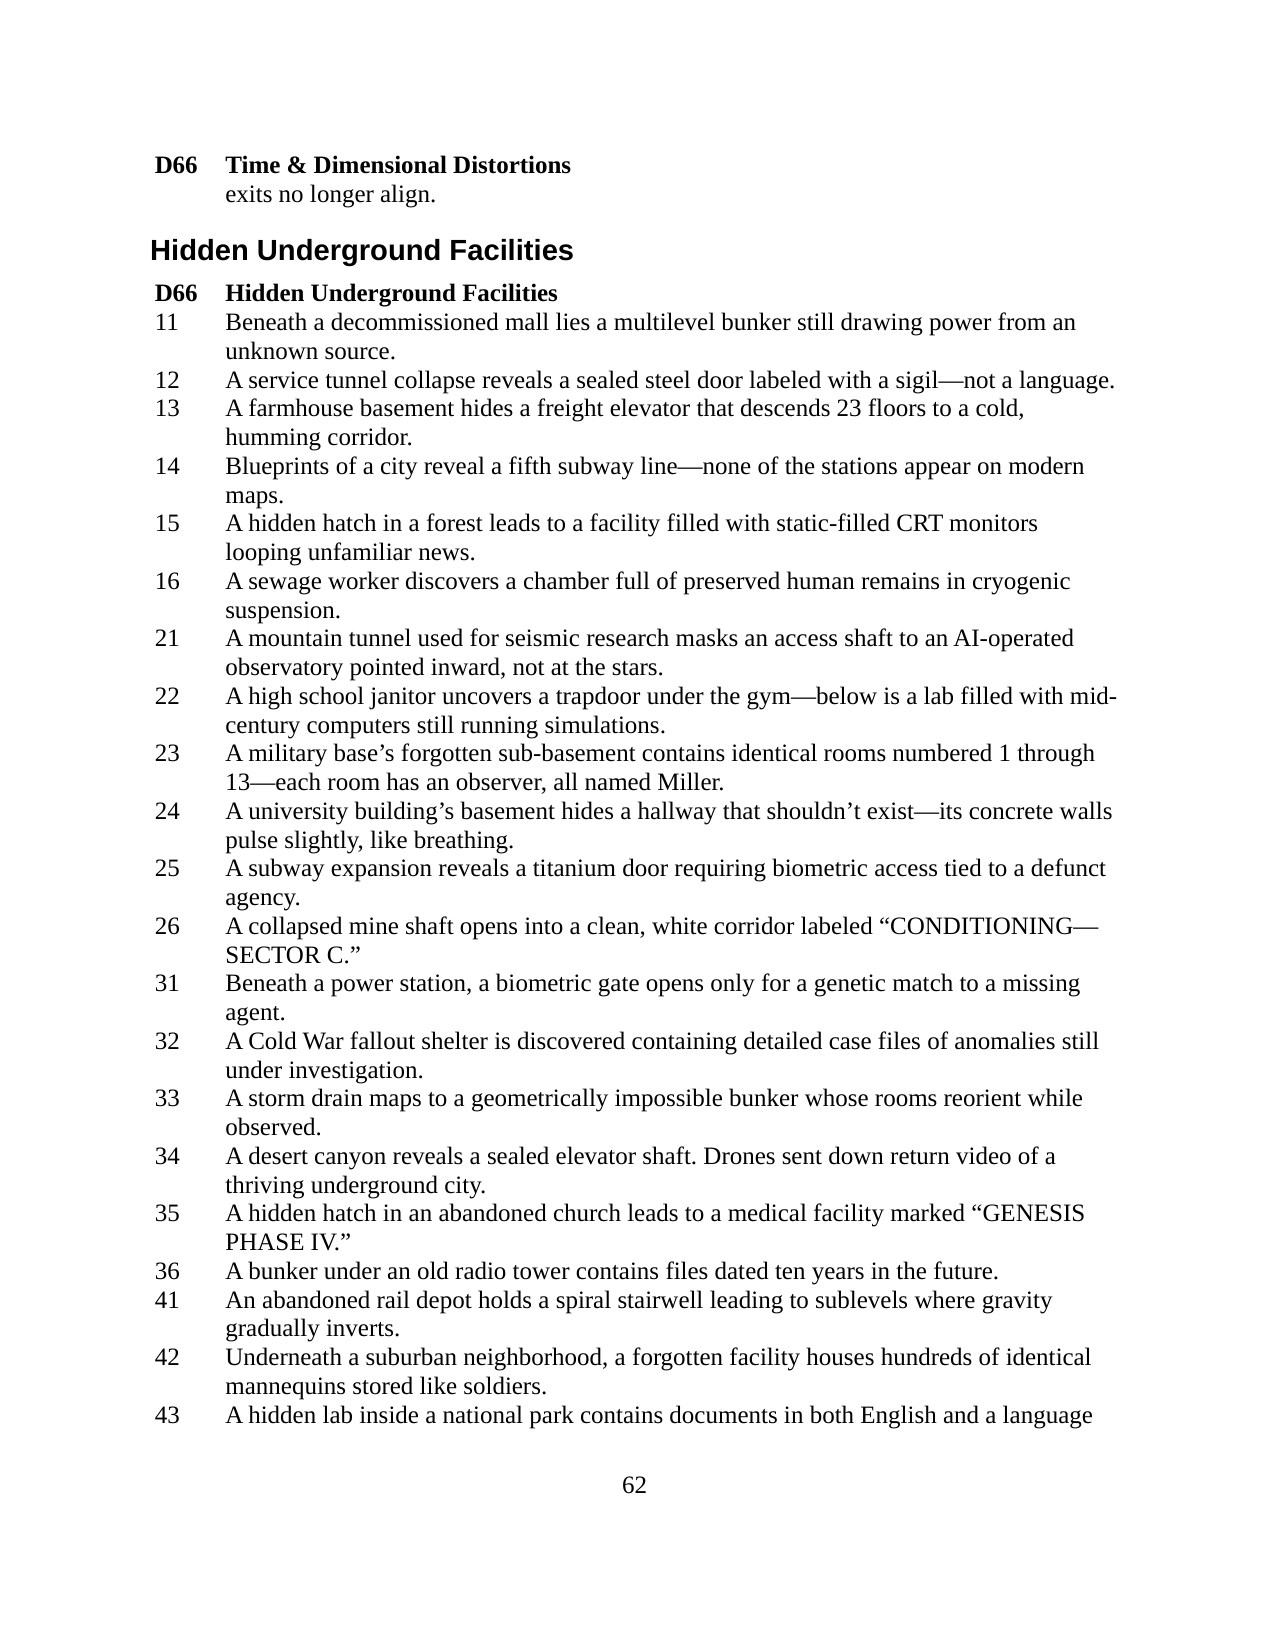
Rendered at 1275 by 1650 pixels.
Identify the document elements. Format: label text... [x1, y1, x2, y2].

table_cell exits no longer align. [221, 179, 1125, 207]
table_cell 13 [150, 394, 221, 451]
table_cell 14 [150, 451, 221, 508]
table_cell A hidden hatch in an abandoned church leads to a medical facility marked “GENESIS PHASE IV.” [221, 1199, 1125, 1256]
table_cell An abandoned rail depot holds a spiral stairwell leading to sublevels where gravity gradually inverts. [221, 1285, 1125, 1342]
table_cell A Cold War fallout shelter is discovered containing detailed case files of anomalies still under investigation. [221, 1026, 1125, 1083]
table_cell 12 [150, 365, 221, 393]
table_cell A collapsed mine shaft opens into a clean, white corridor labeled “CONDITIONING—SECTOR C.” [221, 911, 1125, 968]
table_header D66 [150, 150, 221, 179]
table_cell Underneath a suburban neighborhood, a forgotten facility houses hundreds of identical mannequins stored like soldiers. [221, 1342, 1125, 1400]
table_cell Beneath a power station, a biometric gate opens only for a genetic match to a missing agent. [221, 969, 1125, 1026]
table_cell 36 [150, 1256, 221, 1285]
table_cell Blueprints of a city reveal a fifth subway line—none of the stations appear on modern maps. [221, 451, 1125, 508]
table_cell 32 [150, 1026, 221, 1083]
table_cell A storm drain maps to a geometrically impossible bunker whose rooms reorient while observed. [221, 1084, 1125, 1141]
table_cell 24 [150, 796, 221, 853]
table_cell 31 [150, 969, 221, 1026]
table_header Time & Dimensional Distortions [221, 150, 1125, 179]
table_cell 34 [150, 1141, 221, 1198]
table_cell A mountain tunnel used for seismic research masks an access shaft to an AI-operated observatory pointed inward, not at the stars. [221, 624, 1125, 681]
table_cell A service tunnel collapse reveals a sealed steel door labeled with a sigil—not a language. [221, 365, 1125, 393]
table_cell 11 [150, 307, 221, 365]
table_cell A hidden lab inside a national park contains documents in both English and a language [221, 1400, 1125, 1428]
subtitle Hidden Underground Facilities [150, 232, 1125, 266]
table_cell 25 [150, 854, 221, 911]
table_cell 35 [150, 1199, 221, 1256]
table_cell A sewage worker discovers a chamber full of preserved human remains in cryogenic suspension. [221, 566, 1125, 623]
table_cell [150, 179, 221, 207]
table_cell A military base’s forgotten sub-basement contains identical rooms numbered 1 through 13—each room has an observer, all named Miller. [221, 739, 1125, 796]
table_cell A desert canyon reveals a sealed elevator shaft. Drones sent down return video of a thriving underground city. [221, 1141, 1125, 1198]
table_cell A hidden hatch in a forest leads to a facility filled with static-filled CRT monitors looping unfamiliar news. [221, 509, 1125, 566]
table_cell 21 [150, 624, 221, 681]
table_header D66 [150, 279, 221, 307]
table_cell 22 [150, 681, 221, 738]
table_cell 26 [150, 911, 221, 968]
table_cell A subway expansion reveals a titanium door requiring biometric access tied to a defunct agency. [221, 854, 1125, 911]
table_cell 41 [150, 1285, 221, 1342]
table_cell 43 [150, 1400, 221, 1428]
table_cell 23 [150, 739, 221, 796]
table_cell 15 [150, 509, 221, 566]
table_cell A bunker under an old radio tower contains files dated ten years in the future. [221, 1256, 1125, 1285]
table_cell Beneath a decommissioned mall lies a multilevel bunker still drawing power from an unknown source. [221, 307, 1125, 365]
table_header Hidden Underground Facilities [221, 279, 1125, 307]
table_cell 42 [150, 1342, 221, 1400]
table_cell 33 [150, 1084, 221, 1141]
table_cell A university building’s basement hides a hallway that shouldn’t exist—its concrete walls pulse slightly, like breathing. [221, 796, 1125, 853]
table_cell 16 [150, 566, 221, 623]
table_cell A farmhouse basement hides a freight elevator that descends 23 floors to a cold, humming corridor. [221, 394, 1125, 451]
table_cell A high school janitor uncovers a trapdoor under the gym—below is a lab filled with mid-century computers still running simulations. [221, 681, 1125, 738]
